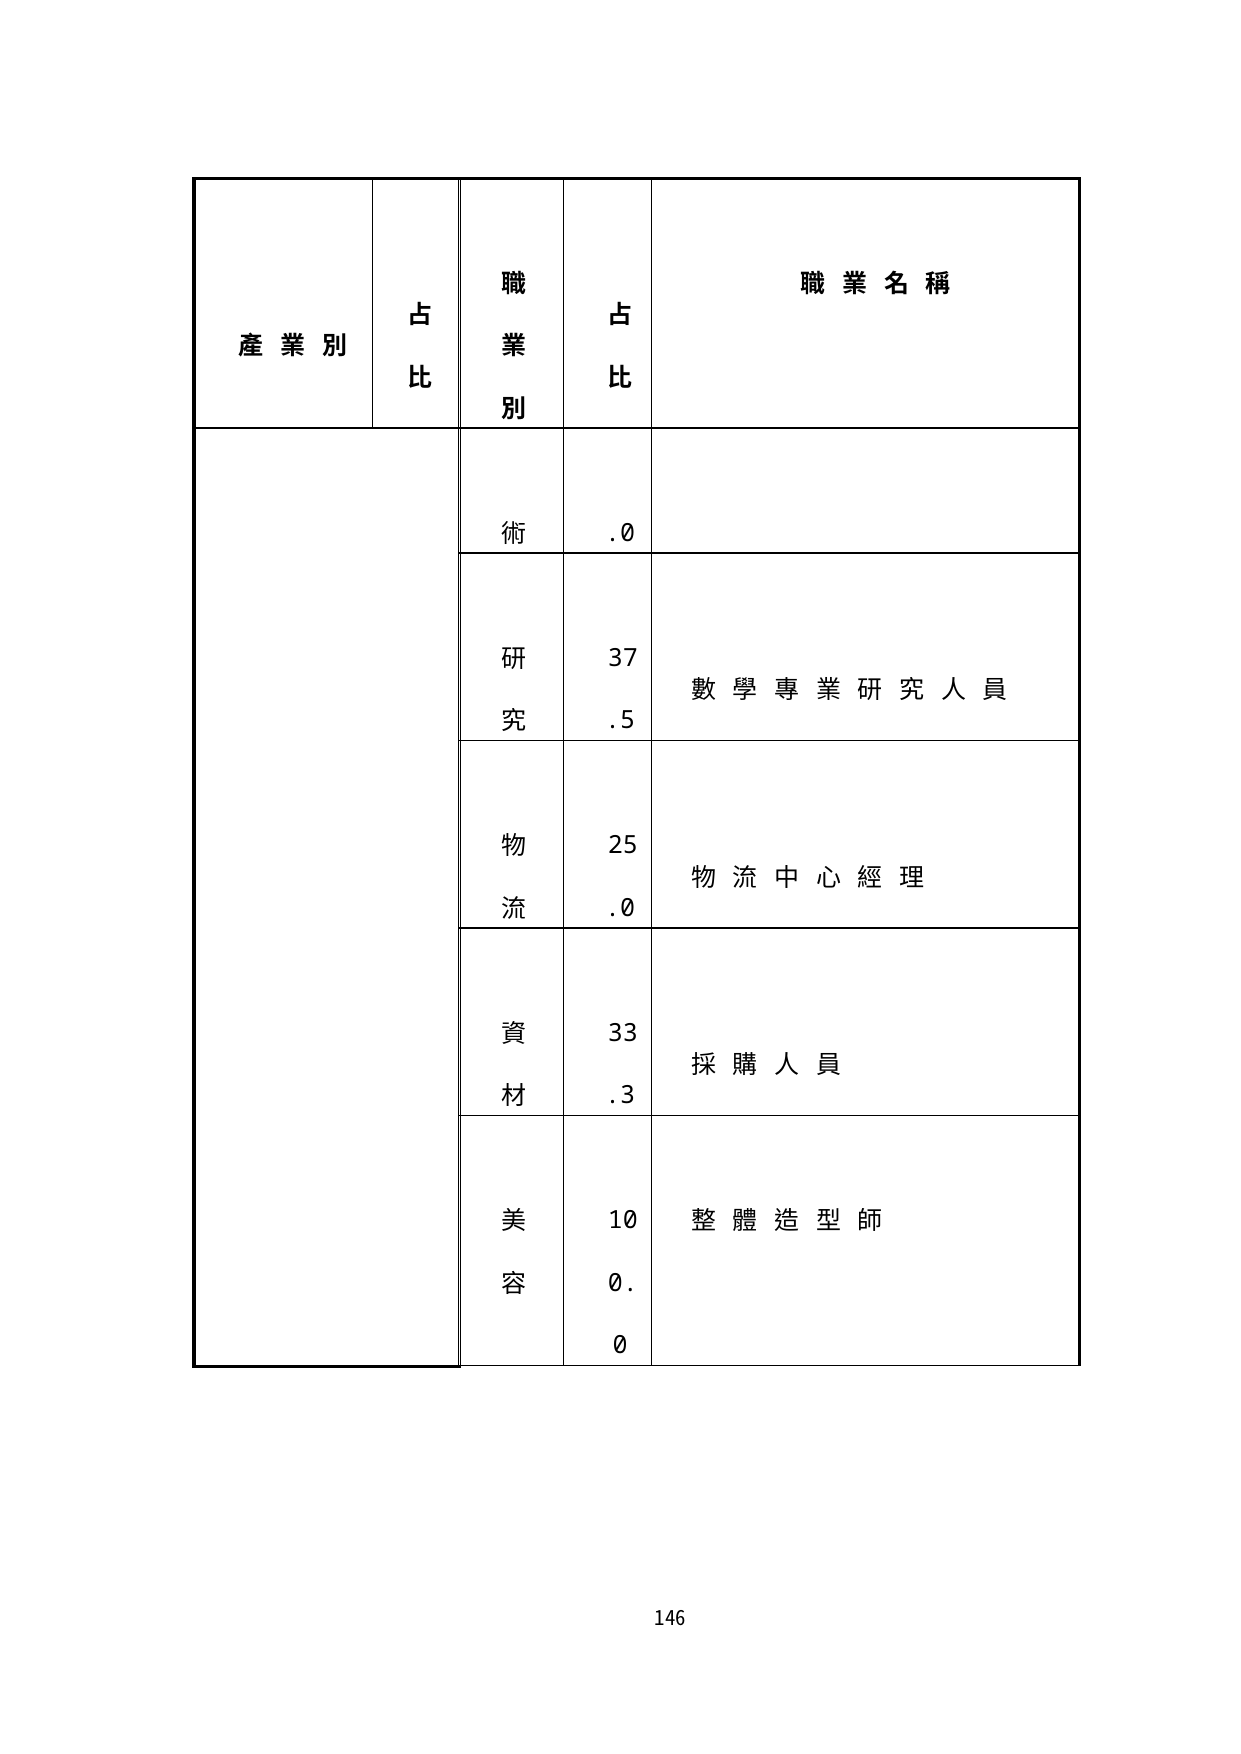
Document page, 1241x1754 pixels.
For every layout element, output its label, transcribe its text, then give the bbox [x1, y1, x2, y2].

table_cell 物流 [461, 741, 563, 927]
table_cell 數學專業研究人員 [652, 554, 1078, 740]
table_cell .0 [564, 429, 651, 552]
table_cell [196, 429, 458, 1365]
table_cell 美容 [461, 1116, 563, 1365]
table_cell 物流中心經理 [652, 741, 1078, 927]
table_cell 整體造型師 [652, 1116, 1078, 1365]
table_cell 25.0 [564, 741, 651, 927]
table_header 占比 [564, 180, 651, 427]
table_cell 100.0 [564, 1116, 651, 1365]
table_cell 37.5 [564, 554, 651, 740]
table_cell 採購人員 [652, 929, 1078, 1115]
table_header 職業名稱 [652, 180, 1078, 427]
table_header 職業別 [461, 180, 563, 427]
table_cell [652, 429, 1078, 552]
table_cell 33.3 [564, 929, 651, 1115]
table_cell 術 [461, 429, 563, 552]
table_header 產業別 [196, 180, 372, 427]
table_cell 研究 [461, 554, 563, 740]
table_header 占比 [373, 180, 458, 427]
table_cell 資材 [461, 929, 563, 1115]
